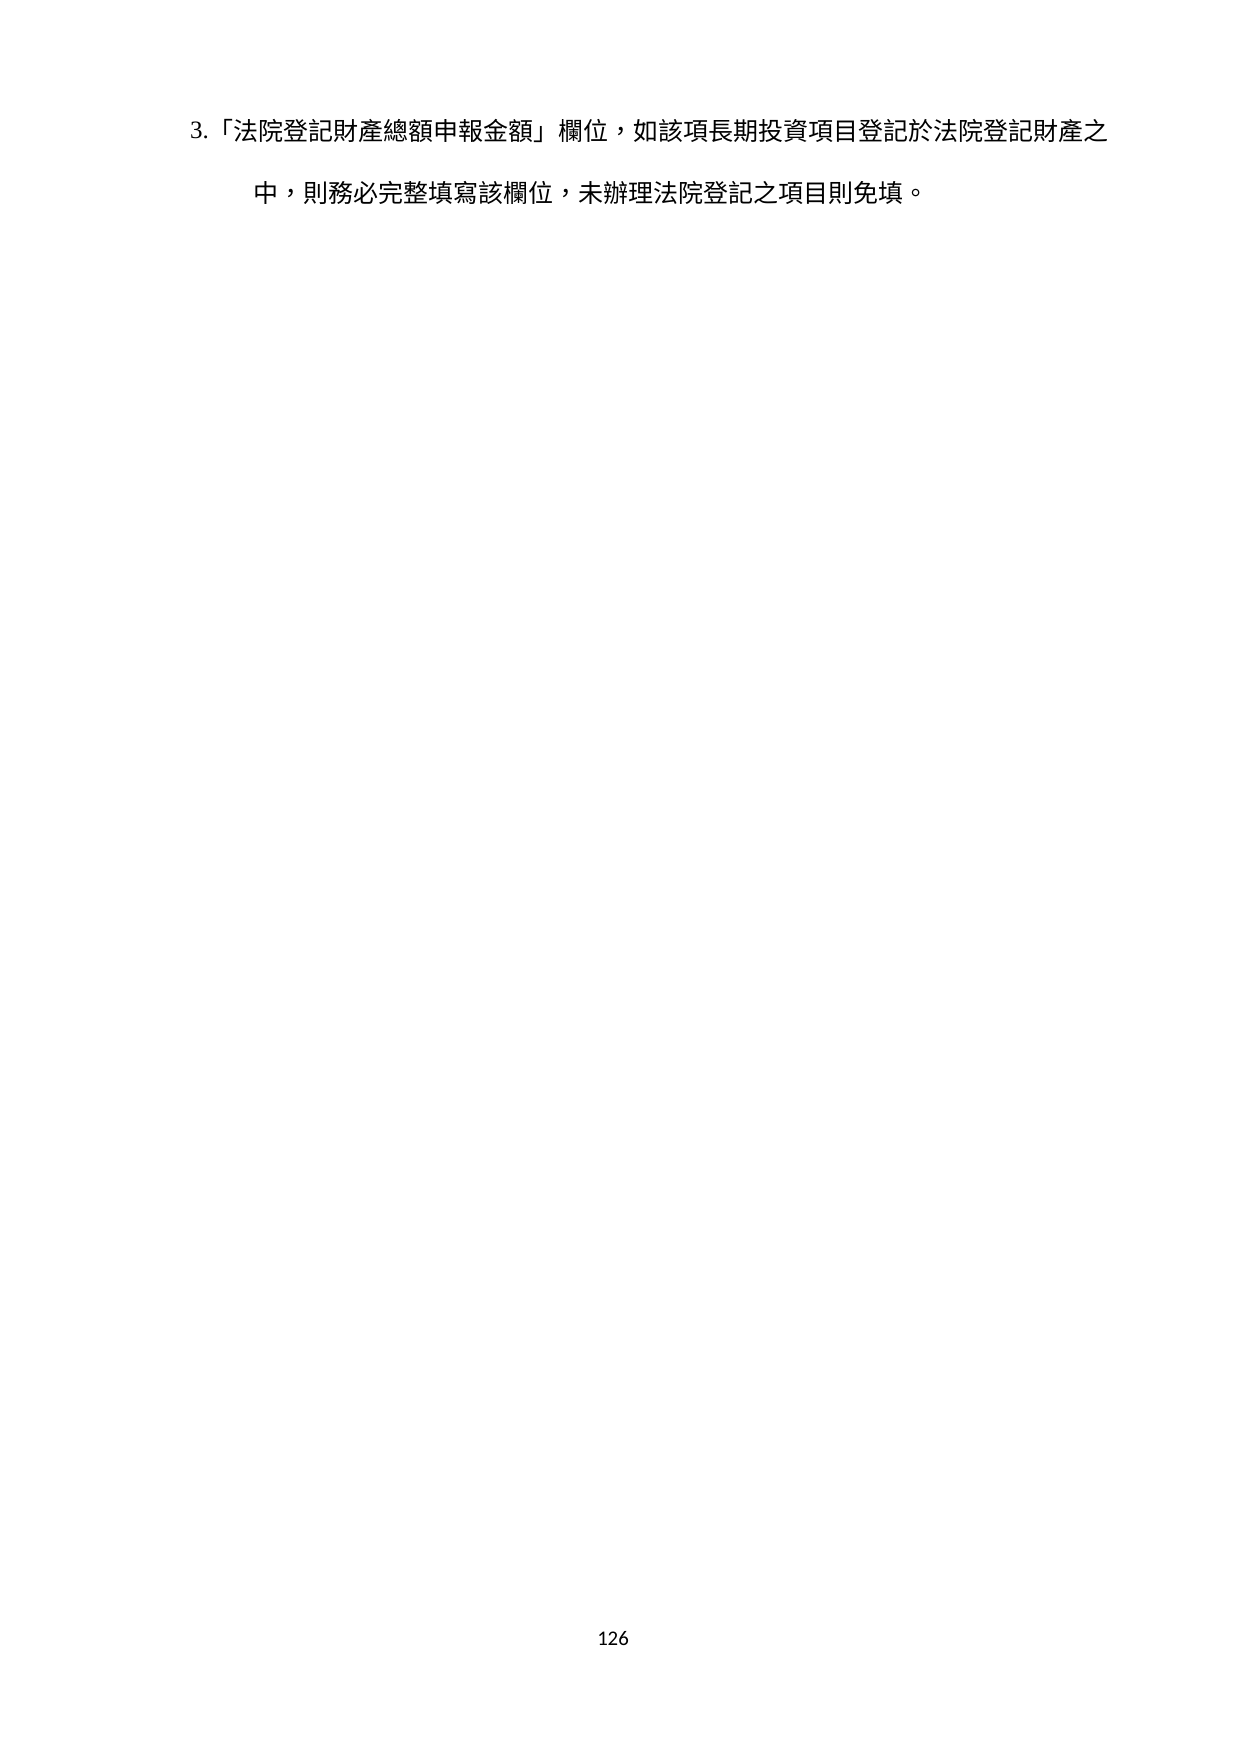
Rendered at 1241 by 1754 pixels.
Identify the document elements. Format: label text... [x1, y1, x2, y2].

text 3.「法院登記財產總額申報金額」欄位，如該項長期投資項目登記於法院登記財產之中，則務必完整填寫該欄位，未辦理法院登記之項目則免填。 [152, 87, 1122, 212]
